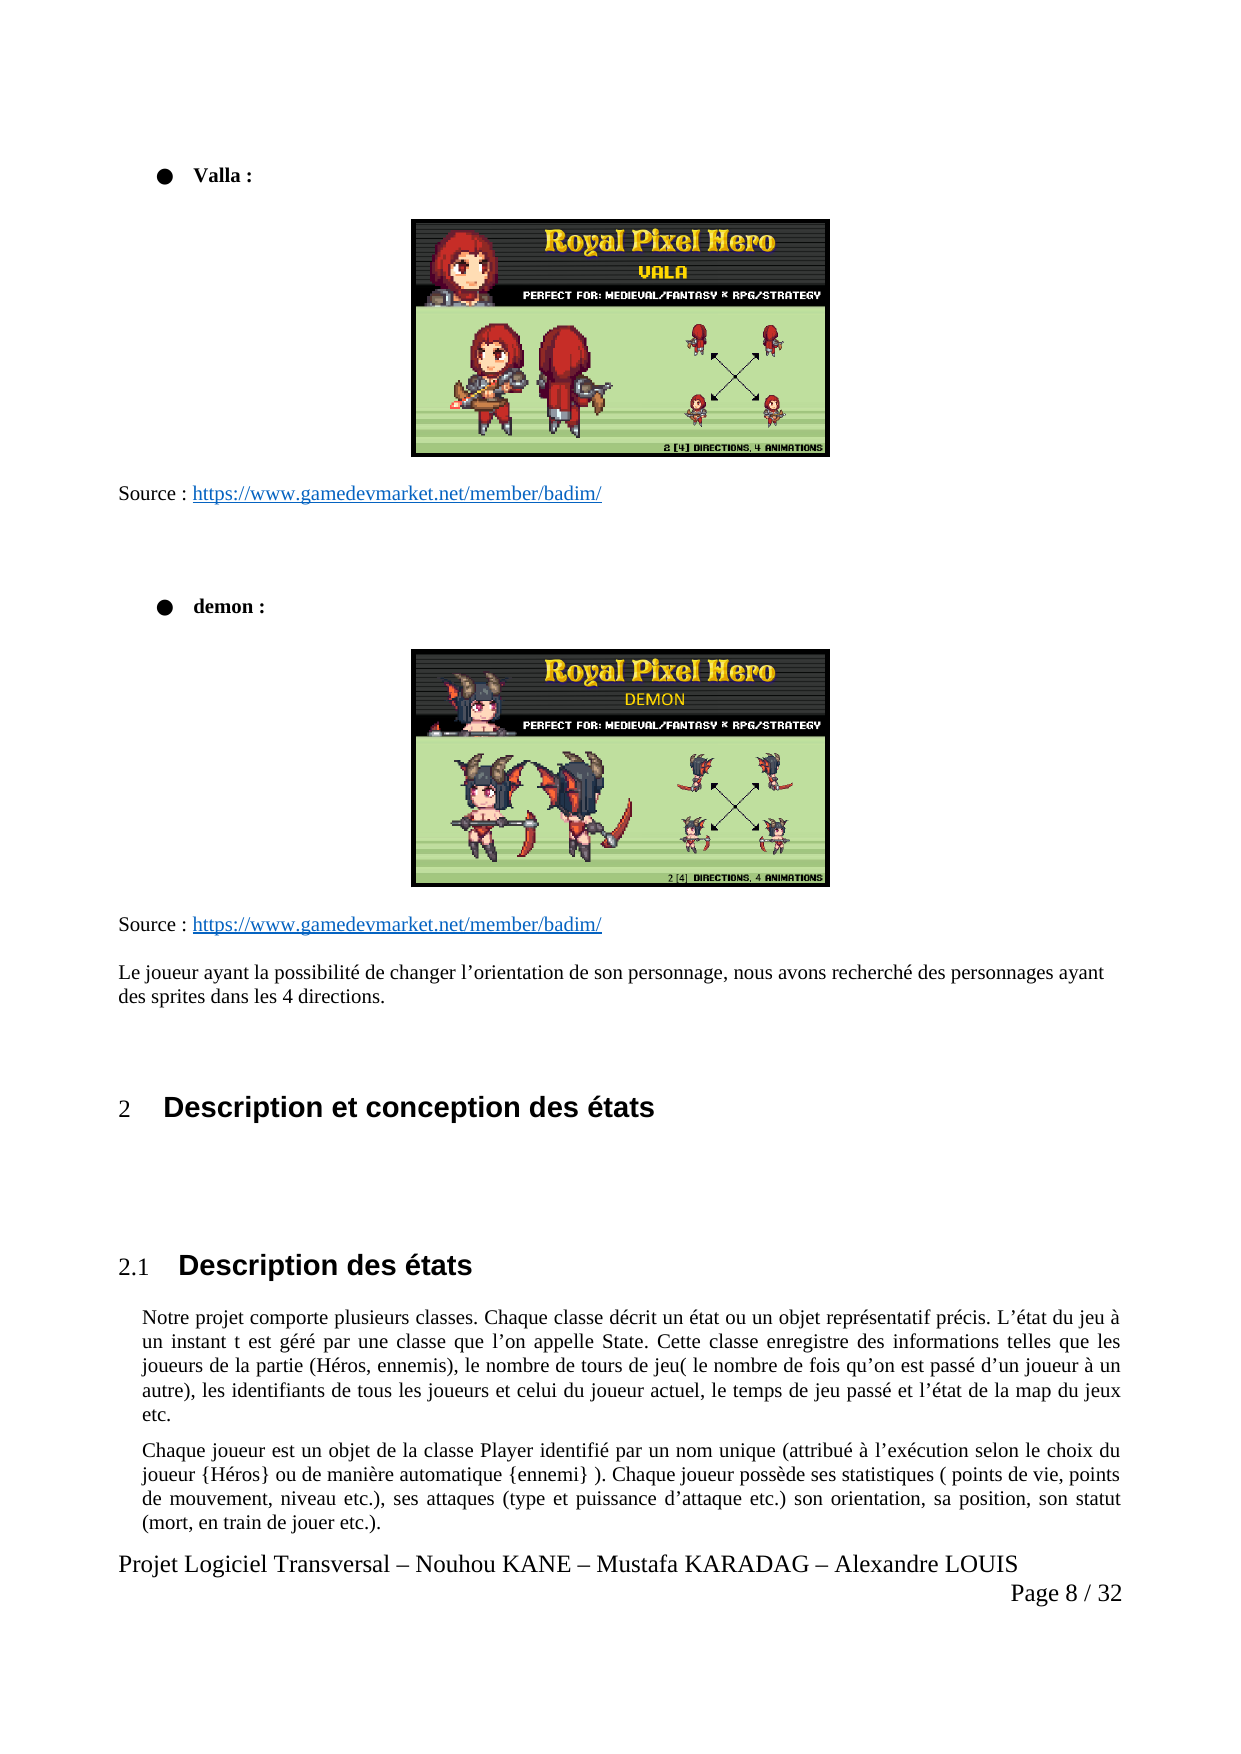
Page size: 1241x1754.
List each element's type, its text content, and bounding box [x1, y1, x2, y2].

text Chaque joueur est un objet de la classe Player identifié par un nom unique (attribué à l’exécution selon le choix du joueur {Héros} ou de manière automatique {ennemi} ). Chaque joueur possède ses statistiques ( points de vie, points de mouvement, niveau etc.), ses attaques (type et puissance d’attaque etc.) son orientation, sa position, son statut (mort, en train de jouer etc.). [142, 1438, 1122, 1534]
list Description des états [118, 1248, 1122, 1282]
text Notre projet comporte plusieurs classes. Chaque classe décrit un état ou un objet représentatif précis. L’état du jeu à un instant t est géré par une classe que l’on appelle State. Cette classe enregistre des informations telles que les joueurs de la partie (Héros, ennemis), le nombre de tours de jeu( le nombre de fois qu’on est passé d’un joueur à un autre), les identifiants de tous les joueurs et celui du joueur actuel, le temps de jeu passé et l’état de la map du jeux etc. [142, 1305, 1122, 1426]
list demon : [156, 582, 1122, 625]
text Le joueur ayant la possibilité de changer l’orientation de son personnage, nous avons recherché des personnages ayant des sprites dans les 4 directions. [118, 960, 1122, 1008]
text Source : https://www.gamedevmarket.net/member/badim/ [118, 481, 1122, 505]
list Valla : [156, 152, 1122, 194]
list Description et conception des états [118, 1090, 1122, 1124]
text Source : https://www.gamedevmarket.net/member/badim/ [118, 912, 1122, 936]
